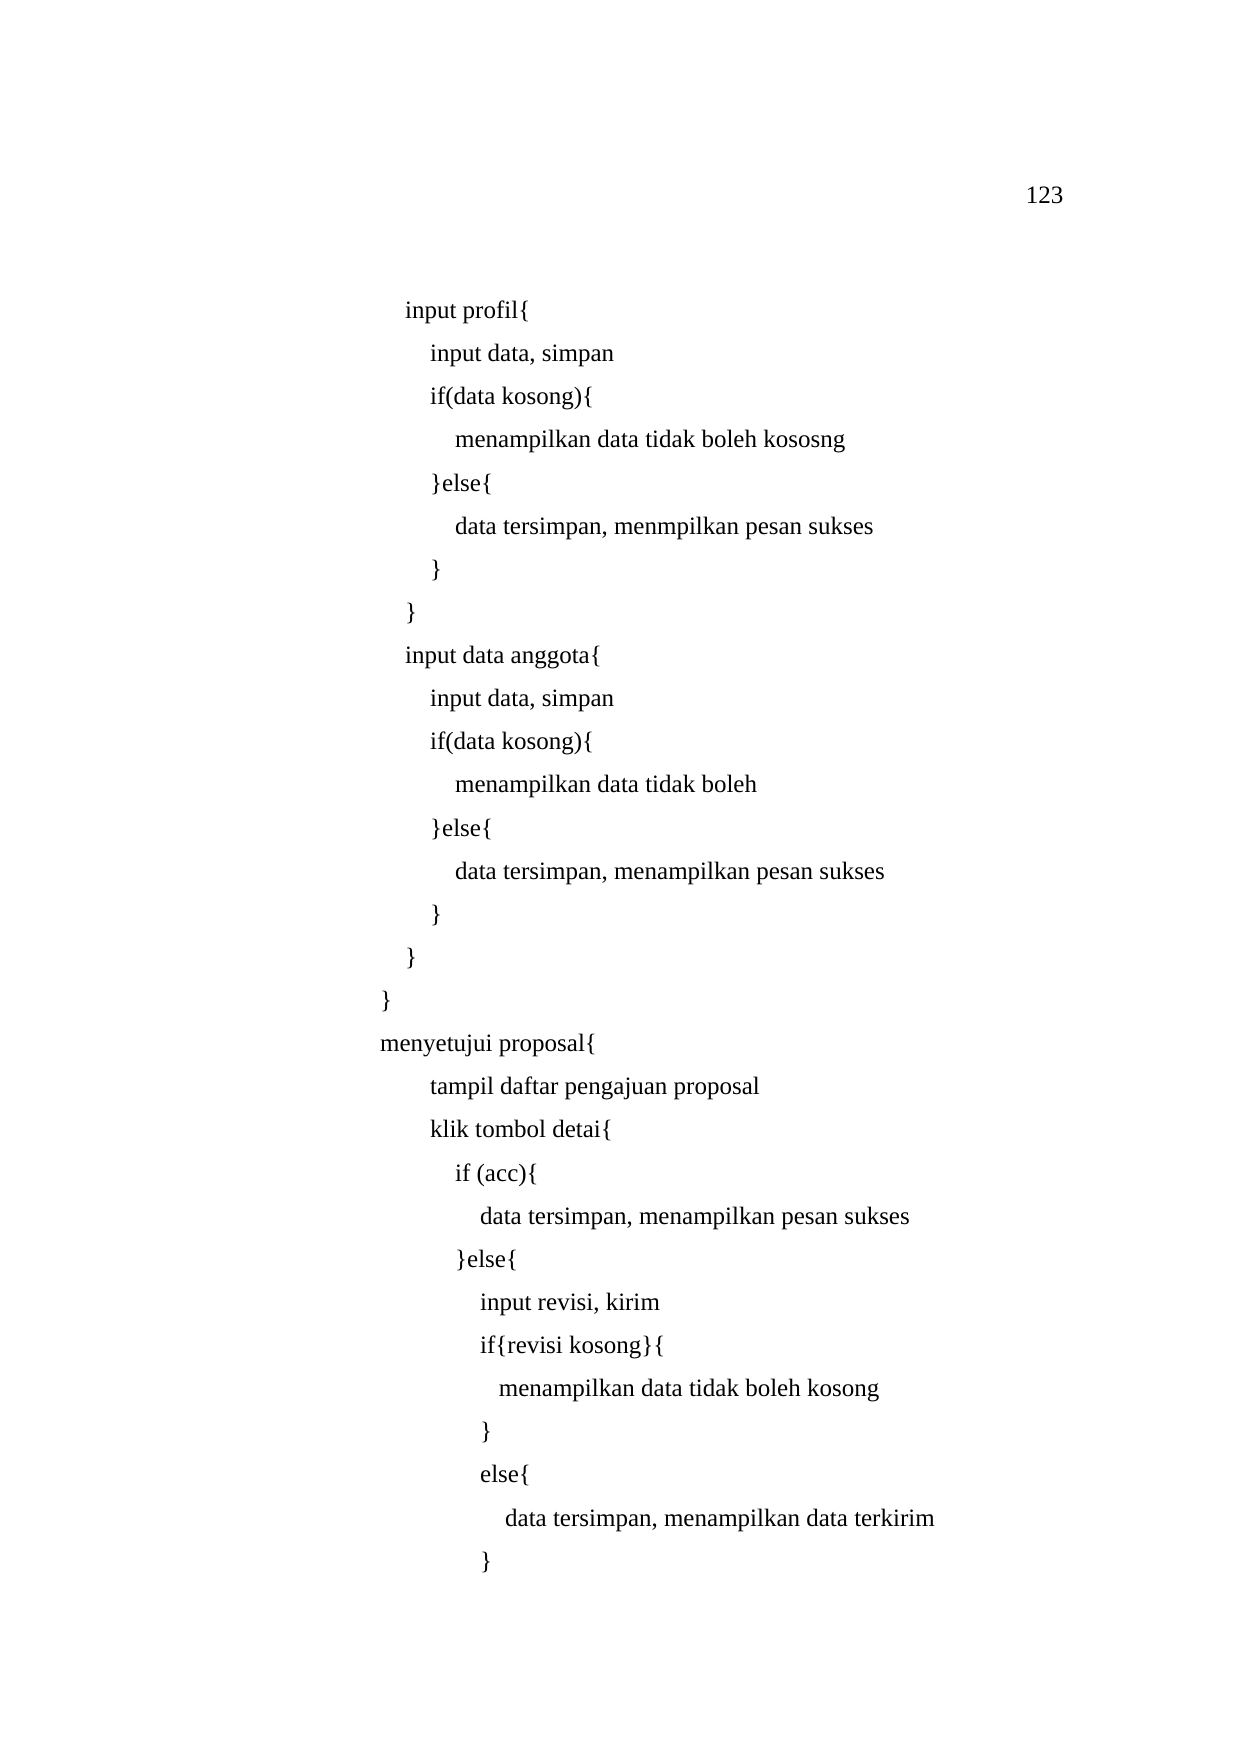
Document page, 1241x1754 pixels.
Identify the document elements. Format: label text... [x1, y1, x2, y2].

text } [330, 1416, 1063, 1445]
text input revisi, kirim [330, 1287, 1063, 1316]
text if (acc){ [330, 1158, 1063, 1186]
text input data anggota{ [330, 640, 1063, 669]
text data tersimpan, menmpilkan pesan sukses [330, 511, 1063, 539]
text menampilkan data tidak boleh kosong [330, 1373, 1063, 1402]
text } [330, 597, 1063, 626]
text }else{ [330, 468, 1063, 496]
text menampilkan data tidak boleh [330, 769, 1063, 798]
text input profil{ [330, 295, 1063, 324]
text if(data kosong){ [330, 381, 1063, 410]
text tampil daftar pengajuan proposal [330, 1071, 1063, 1100]
text } [330, 554, 1063, 583]
text } [330, 942, 1063, 971]
text } [330, 985, 1063, 1014]
text }else{ [330, 813, 1063, 841]
text if(data kosong){ [330, 726, 1063, 755]
text data tersimpan, menampilkan pesan sukses [330, 1201, 1063, 1229]
text input data, simpan [330, 683, 1063, 712]
text } [330, 1546, 1063, 1574]
text } [330, 899, 1063, 928]
text data tersimpan, menampilkan data terkirim [330, 1503, 1063, 1531]
text else{ [330, 1459, 1063, 1488]
text input data, simpan [330, 338, 1063, 367]
text }else{ [330, 1244, 1063, 1273]
text if{revisi kosong}{ [330, 1330, 1063, 1359]
text data tersimpan, menampilkan pesan sukses [330, 856, 1063, 884]
text menyetujui proposal{ [330, 1028, 1063, 1057]
text klik tombol detai{ [330, 1114, 1063, 1143]
text menampilkan data tidak boleh kososng [330, 424, 1063, 453]
